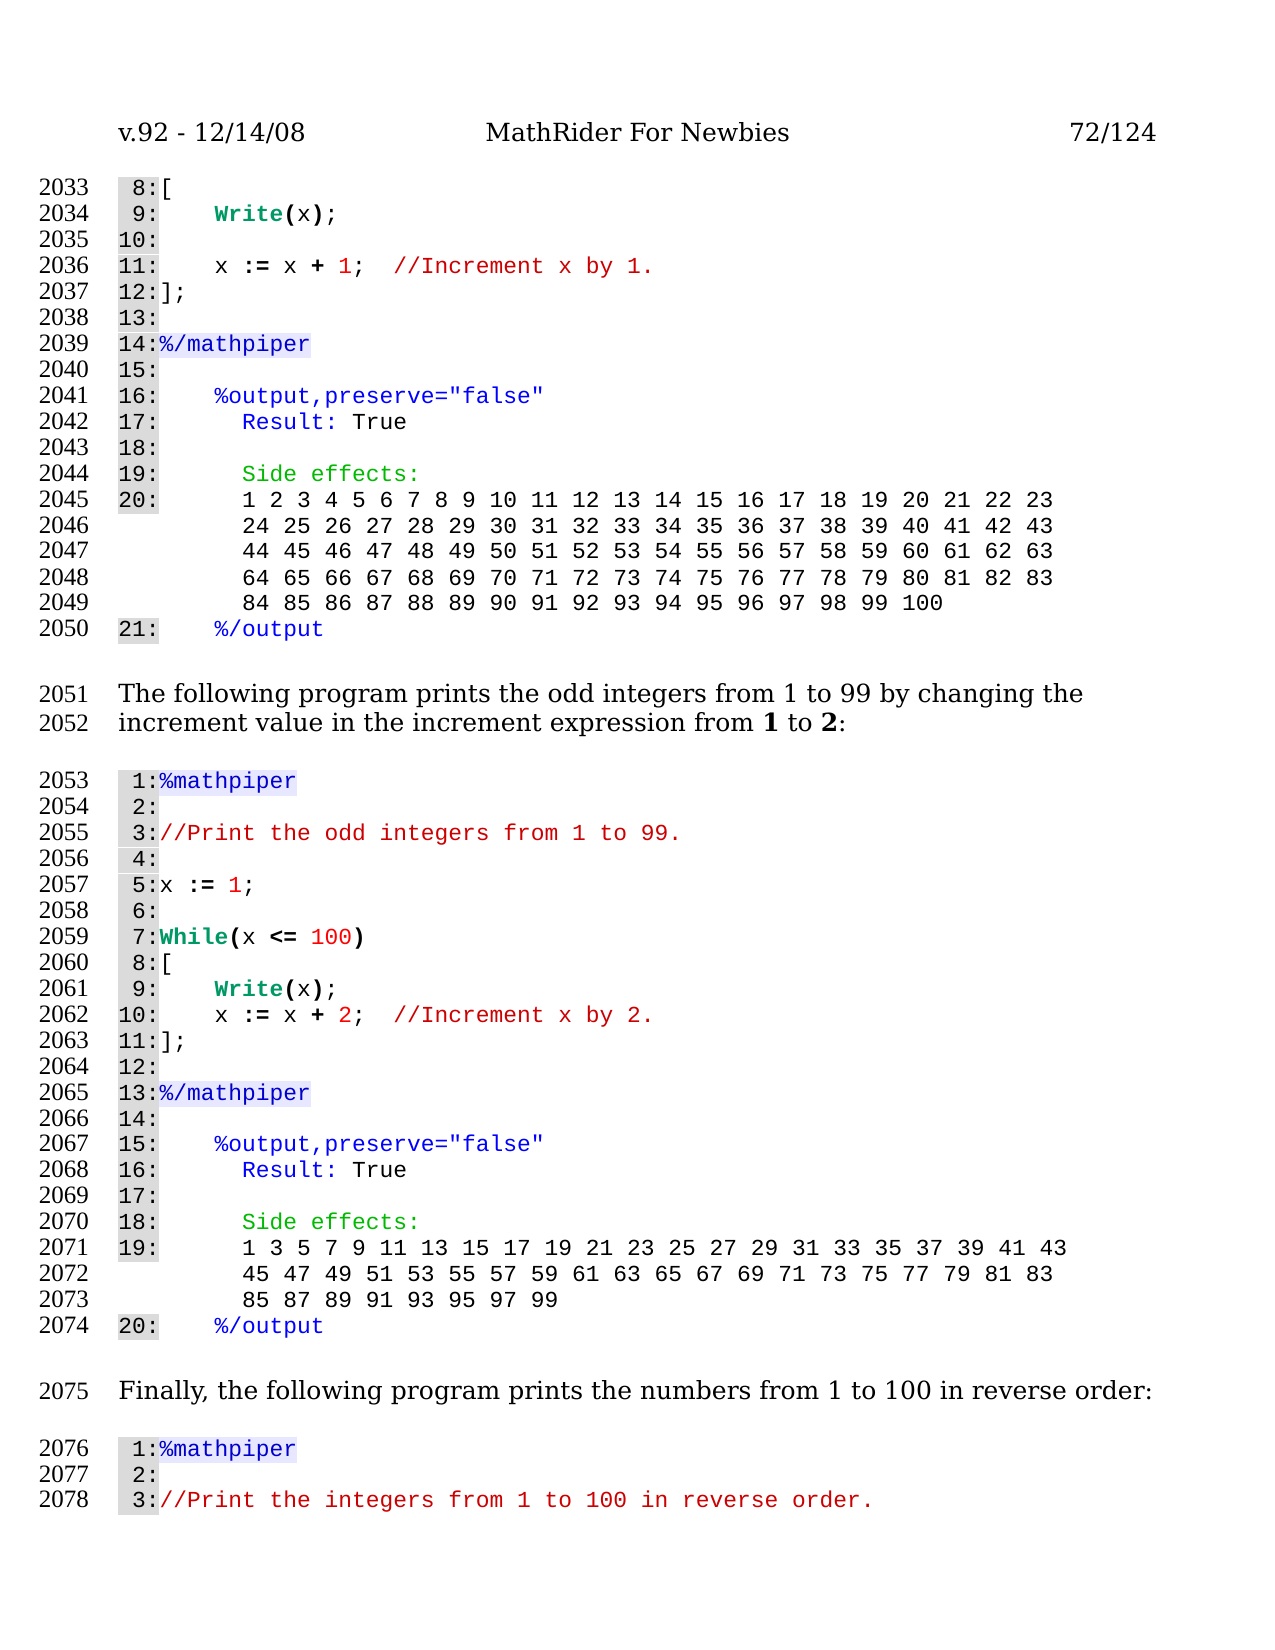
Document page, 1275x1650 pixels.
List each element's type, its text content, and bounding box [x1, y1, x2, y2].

text 11: x := x + 1; //Increment x by 1. [118, 254, 1157, 281]
text 10: [118, 229, 1157, 254]
text 2: [118, 796, 1157, 822]
text The following program prints the odd integers from 1 to 99 by changing the increment value in the increment expression from 1 to 2: [118, 679, 1157, 738]
text 20: %/output [118, 1314, 1157, 1340]
text 9: Write(x); [118, 977, 1157, 1003]
text 13: [118, 306, 1157, 332]
text 3://Print the odd integers from 1 to 99. [118, 822, 1157, 847]
text 19: Side effects: [118, 462, 1157, 488]
text 1:%mathpiper [118, 1437, 1157, 1463]
text 45 47 49 51 53 55 57 59 61 63 65 67 69 71 73 75 77 79 81 83 [118, 1262, 1157, 1288]
text 15: [118, 358, 1157, 384]
text 13:%/mathpiper [118, 1081, 1157, 1107]
text 2: [118, 1463, 1157, 1489]
text 19: 1 3 5 7 9 11 13 15 17 19 21 23 25 27 29 31 33 35 37 39 41 43 [118, 1237, 1157, 1262]
text 17: Result: True [118, 410, 1157, 436]
text 3://Print the integers from 1 to 100 in reverse order. [118, 1489, 1157, 1515]
text 10: x := x + 2; //Increment x by 2. [118, 1003, 1157, 1029]
text 16: %output,preserve="false" [118, 384, 1157, 410]
text 18: [118, 436, 1157, 462]
text 9: Write(x); [118, 203, 1157, 229]
text 12: [118, 1055, 1157, 1081]
text 17: [118, 1185, 1157, 1211]
text 7:While(x <= 100) [118, 925, 1157, 951]
text 16: Result: True [118, 1159, 1157, 1185]
text 4: [118, 847, 1157, 873]
text 64 65 66 67 68 69 70 71 72 73 74 75 76 77 78 79 80 81 82 83 [118, 566, 1157, 592]
text 5:x := 1; [118, 873, 1157, 899]
text 15: %output,preserve="false" [118, 1133, 1157, 1159]
text 44 45 46 47 48 49 50 51 52 53 54 55 56 57 58 59 60 61 62 63 [118, 540, 1157, 566]
text 84 85 86 87 88 89 90 91 92 93 94 95 96 97 98 99 100 [118, 592, 1157, 618]
text 18: Side effects: [118, 1211, 1157, 1237]
text 1:%mathpiper [118, 770, 1157, 796]
text 11:]; [118, 1029, 1157, 1055]
text 14:%/mathpiper [118, 332, 1157, 358]
text 8:[ [118, 951, 1157, 977]
text 85 87 89 91 93 95 97 99 [118, 1288, 1157, 1314]
text 14: [118, 1107, 1157, 1133]
text 21: %/output [118, 618, 1157, 644]
text 12:]; [118, 281, 1157, 306]
text 24 25 26 27 28 29 30 31 32 33 34 35 36 37 38 39 40 41 42 43 [118, 514, 1157, 540]
text 6: [118, 899, 1157, 925]
text 8:[ [118, 177, 1157, 203]
text Finally, the following program prints the numbers from 1 to 100 in reverse order: [118, 1376, 1157, 1405]
text 20: 1 2 3 4 5 6 7 8 9 10 11 12 13 14 15 16 17 18 19 20 21 22 23 [118, 488, 1157, 514]
